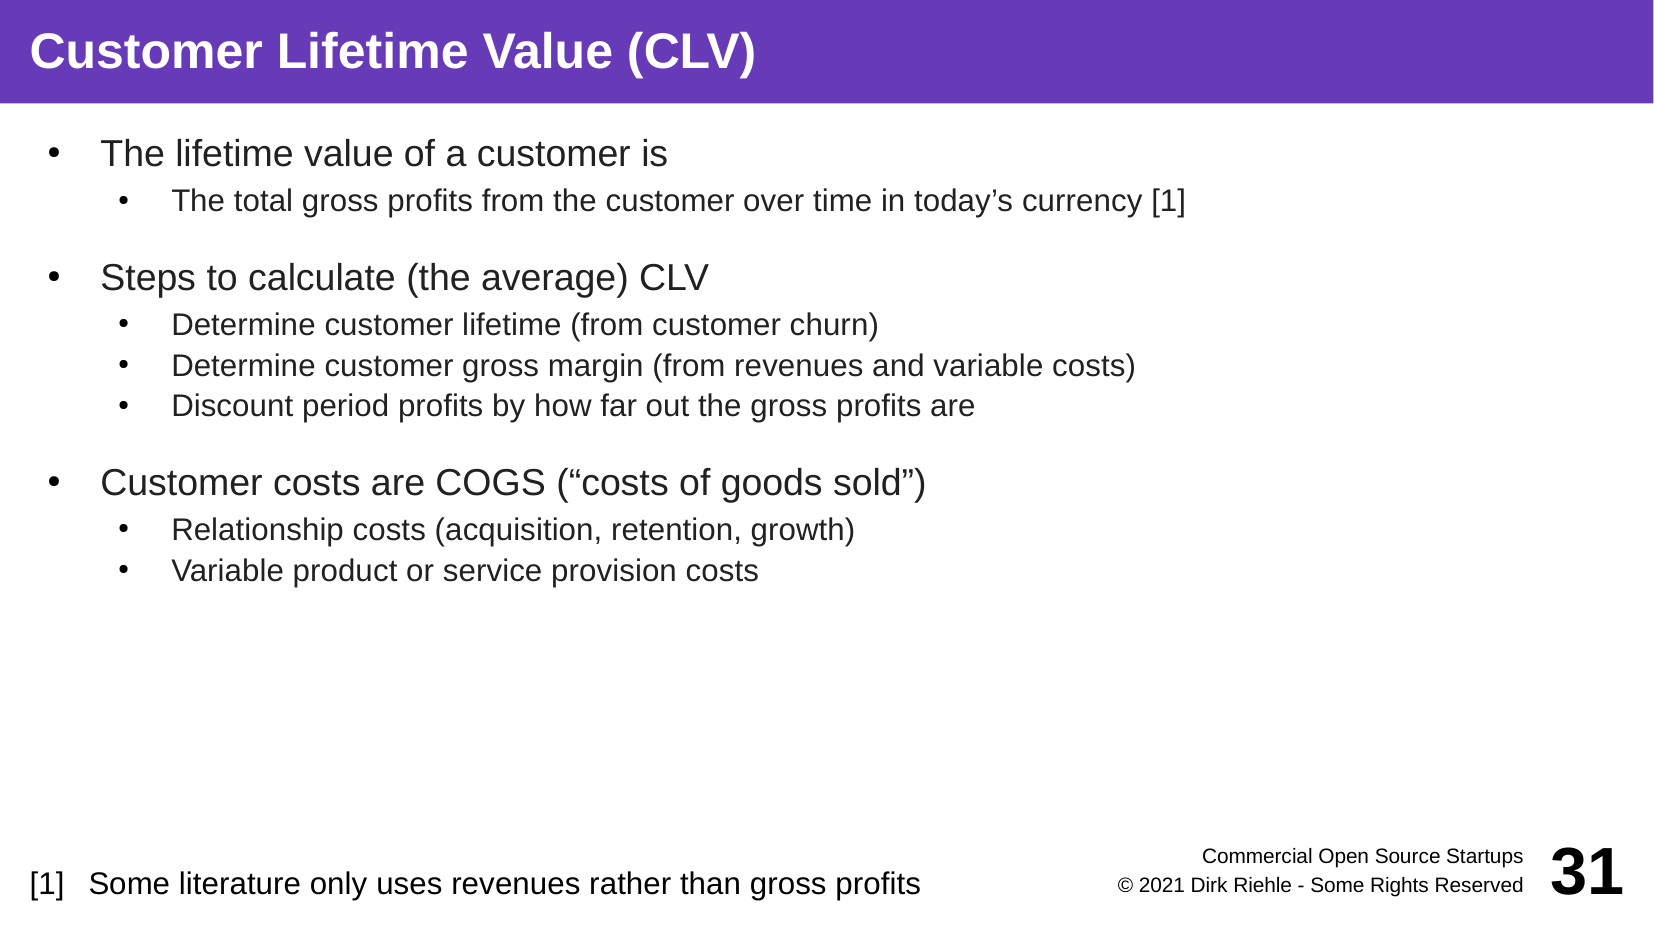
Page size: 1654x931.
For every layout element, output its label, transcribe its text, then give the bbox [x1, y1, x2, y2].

title Customer Lifetime Value (CLV) [0, 0, 1654, 104]
list The lifetime value of a customer is The total gross profits from the customer over time in today’s currency [1] Steps to calculate (the average) CLV Determine customer lifetime (from customer churn) Determine customer gross margin (from revenues and variable costs) Discount period profits by how far out the gross profits are Customer costs are COGS (“costs of goods sold”) Relationship costs (acquisition, retention, growth) Variable product or service provision costs [29, 132, 1625, 813]
text_box [1] Some literature only uses revenues rather than gross profits [0, 693, 1182, 931]
